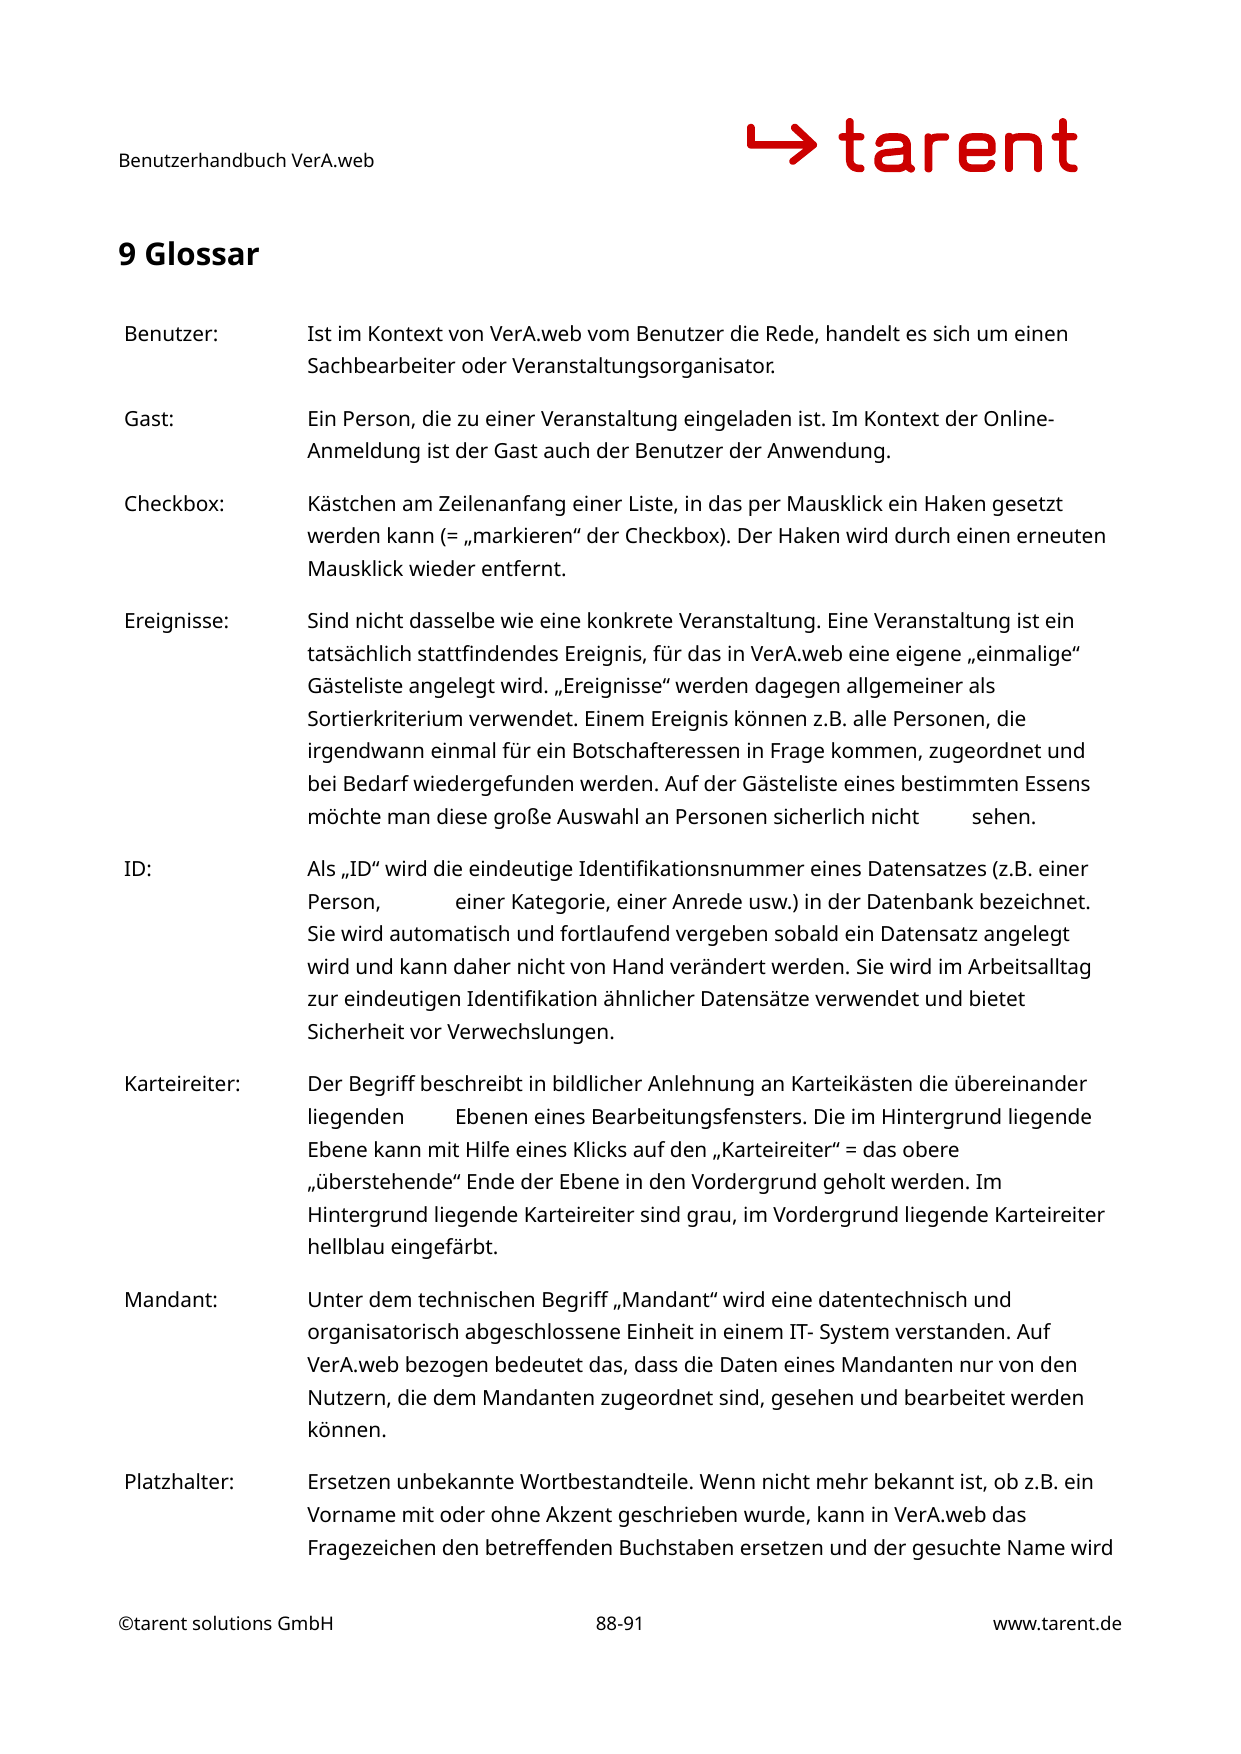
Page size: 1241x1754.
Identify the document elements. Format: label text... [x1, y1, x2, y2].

table_cell Kästchen am Zeilenanfang einer Liste, in das per Mausklick ein Haken gesetzt werden kann (= „markieren“ der Checkbox). Der Haken wird durch einen erneuten Mausklick wieder entfernt. [301, 483, 1122, 601]
table_cell Ein Person, die zu einer Veranstaltung eingeladen ist. Im Kontext der Online-Anmeldung ist der Gast auch der Benutzer der Anwendung. [301, 398, 1122, 483]
table_header Ist im Kontext von VerA.web vom Benutzer die Rede, handelt es sich um einen Sachbearbeiter oder Veranstaltungsorganisator. [301, 313, 1122, 398]
table_cell Ereignisse: [118, 601, 301, 848]
table_cell Ersetzen unbekannte Wortbestandteile. Wenn nicht mehr bekannt ist, ob z.B. ein Vorname mit oder ohne Akzent geschrieben wurde, kann in VerA.web das Fragezeichen den betreffenden Buchstaben ersetzen und der gesuchte Name wird [301, 1462, 1122, 1567]
table_cell ID: [118, 849, 301, 1064]
table_cell Karteireiter: [118, 1064, 301, 1279]
table_cell Sind nicht dasselbe wie eine konkrete Veranstaltung. Eine Veranstaltung ist ein tatsächlich stattfindendes Ereignis, für das in VerA.web eine eigene „einmalige“ Gästeliste angelegt wird. „Ereignisse“ werden dagegen allgemeiner als Sortierkriterium verwendet. Einem Ereignis können z.B. alle Personen, die irgendwann einmal für ein Botschafteressen in Frage kommen, zugeordnet und bei Bedarf wiedergefunden werden. Auf der Gästeliste eines bestimmten Essens möchte man diese große Auswahl an Personen sicherlich nicht sehen. [301, 601, 1122, 848]
table_cell Unter dem technischen Begriff „Mandant“ wird eine datentechnisch und organisatorisch abgeschlossene Einheit in einem IT- System verstanden. Auf VerA.web bezogen bedeutet das, dass die Daten eines Mandanten nur von den Nutzern, die dem Mandanten zugeordnet sind, gesehen und bearbeitet werden können. [301, 1279, 1122, 1462]
table_cell Mandant: [118, 1279, 301, 1462]
table_cell Checkbox: [118, 483, 301, 601]
table_cell Platzhalter: [118, 1462, 301, 1567]
table_cell Der Begriff beschreibt in bildlicher Anlehnung an Karteikästen die übereinander liegenden Ebenen eines Bearbeitungsfensters. Die im Hintergrund liegende Ebene kann mit Hilfe eines Klicks auf den „Karteireiter“ = das obere „überstehende“ Ende der Ebene in den Vordergrund geholt werden. Im Hintergrund liegende Karteireiter sind grau, im Vordergrund liegende Karteireiter hellblau eingefärbt. [301, 1064, 1122, 1279]
table_cell Als „ID“ wird die eindeutige Identifikationsnummer eines Datensatzes (z.B. einer Person, einer Kategorie, einer Anrede usw.) in der Datenbank bezeichnet. Sie wird automatisch und fortlaufend vergeben sobald ein Datensatz angelegt wird und kann daher nicht von Hand verändert werden. Sie wird im Arbeitsalltag zur eindeutigen Identifikation ähnlicher Datensätze verwendet und bietet Sicherheit vor Verwechslungen. [301, 849, 1122, 1064]
table_header Benutzer: [118, 313, 301, 398]
table_cell Gast: [118, 398, 301, 483]
subtitle Glossar [118, 232, 1122, 274]
